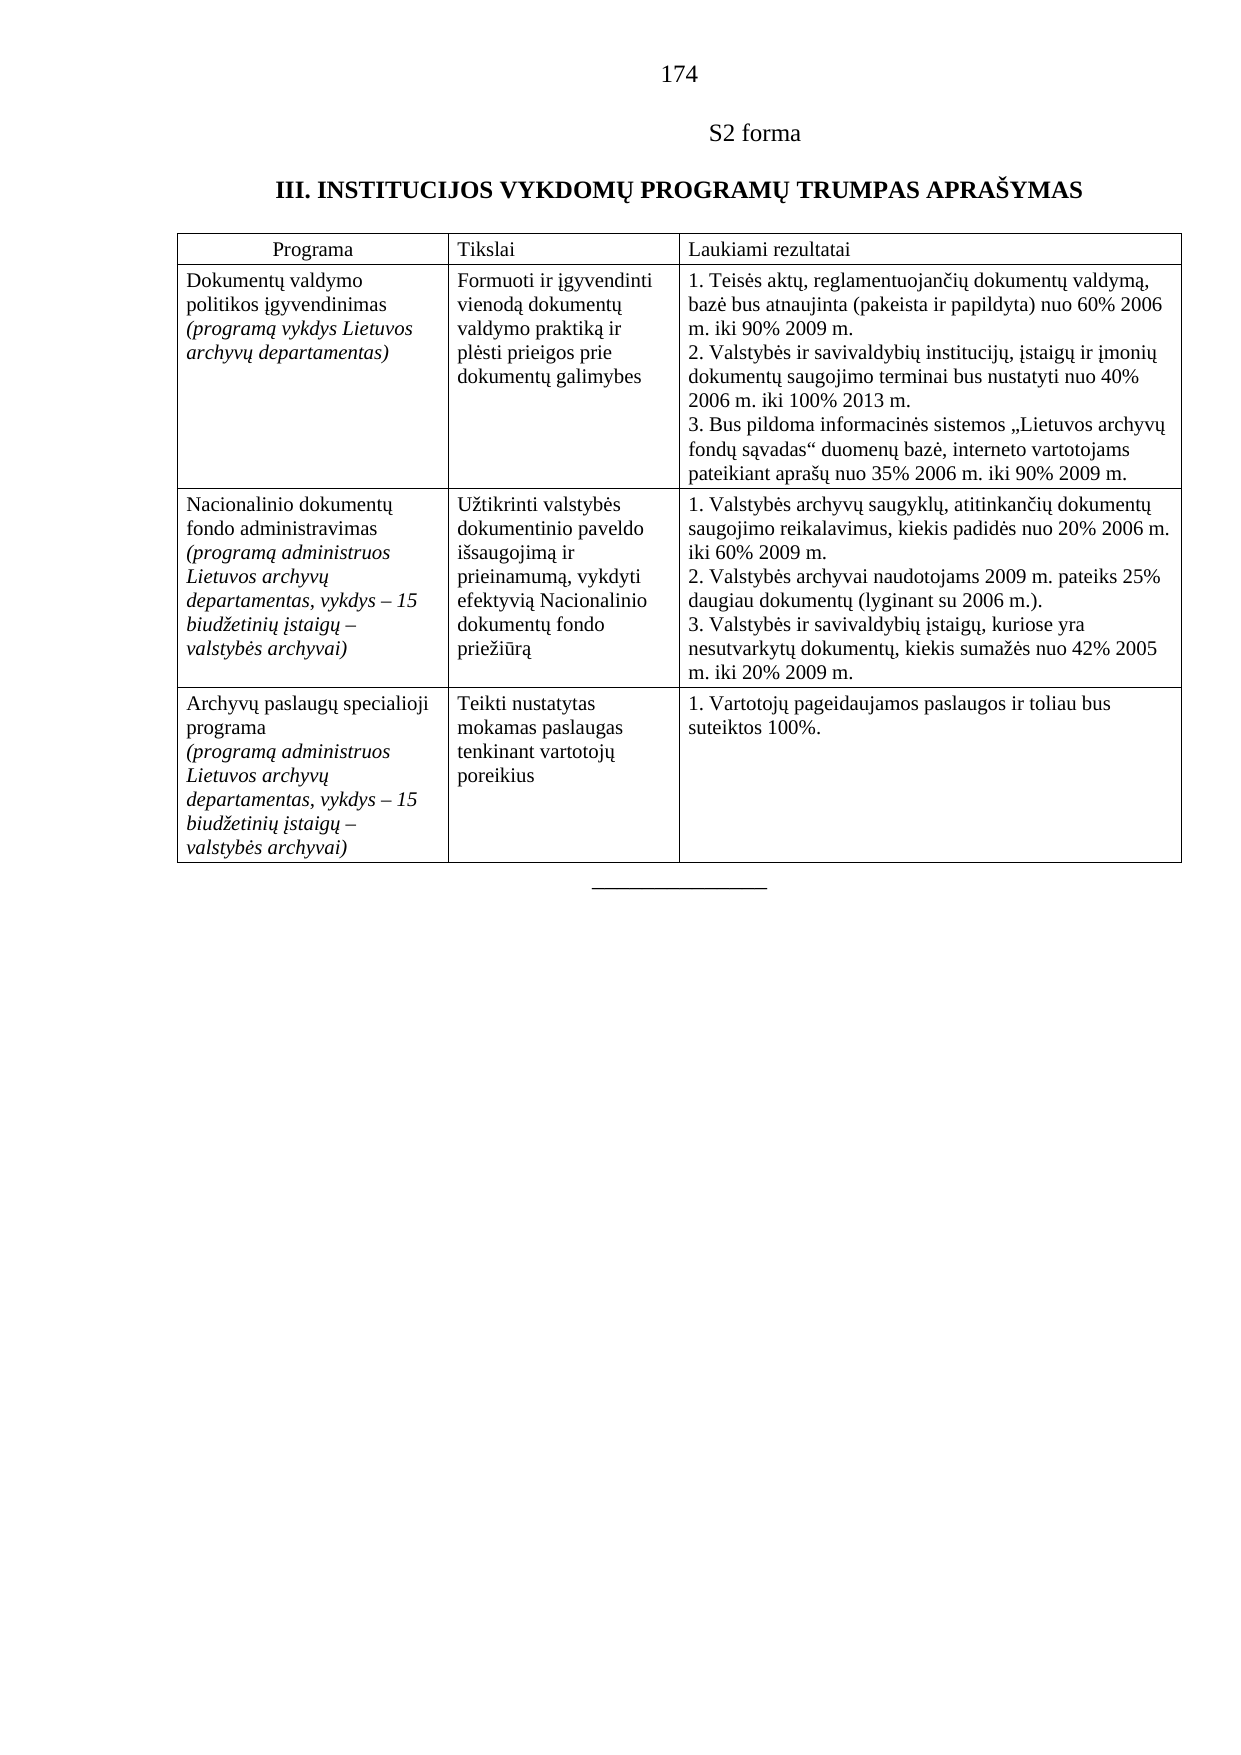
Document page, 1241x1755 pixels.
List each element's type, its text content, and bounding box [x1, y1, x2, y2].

table_cell 1. Vartotojų pageidaujamos paslaugos ir toliau bus suteiktos 100%. [680, 688, 1181, 862]
table_cell Teikti nustatytas mokamas paslaugas tenkinant vartotojų poreikius [449, 688, 679, 862]
table_cell Archyvų paslaugų specialioji programa (programą administruos Lietuvos archyvų departamentas, vykdys – 15 biudžetinių įstaigų – valstybės archyvai) [178, 688, 448, 862]
table_header Tikslai [449, 234, 679, 264]
table_cell Nacionalinio dokumentų fondo administravimas (programą administruos Lietuvos archyvų departamentas, vykdys – 15 biudžetinių įstaigų – valstybės archyvai) [178, 489, 448, 687]
text ______________ [177, 863, 1181, 892]
text III. INSTITUCIJOS VYKDOMŲ PROGRAMŲ TRUMPAS APRAŠYMAS [177, 176, 1181, 204]
text S2 forma [177, 118, 1181, 147]
table_cell Formuoti ir įgyvendinti vienodą dokumentų valdymo praktiką ir plėsti prieigos prie dokumentų galimybes [449, 265, 679, 487]
table_cell 1. Teisės aktų, reglamentuojančių dokumentų valdymą, bazė bus atnaujinta (pakeista ir papildyta) nuo 60% 2006 m. iki 90% 2009 m. 2. Valstybės ir savivaldybių institucijų, įstaigų ir įmonių dokumentų saugojimo terminai bus nustatyti nuo 40% 2006 m. iki 100% 2013 m. 3. Bus pildoma informacinės sistemos „Lietuvos archyvų fondų sąvadas“ duomenų bazė, interneto vartotojams pateikiant aprašų nuo 35% 2006 m. iki 90% 2009 m. [680, 265, 1181, 487]
table_cell Dokumentų valdymo politikos įgyvendinimas (programą vykdys Lietuvos archyvų departamentas) [178, 265, 448, 487]
table_cell 1. Valstybės archyvų saugyklų, atitinkančių dokumentų saugojimo reikalavimus, kiekis padidės nuo 20% 2006 m. iki 60% 2009 m. 2. Valstybės archyvai naudotojams 2009 m. pateiks 25% daugiau dokumentų (lyginant su 2006 m.). 3. Valstybės ir savivaldybių įstaigų, kuriose yra nesutvarkytų dokumentų, kiekis sumažės nuo 42% 2005 m. iki 20% 2009 m. [680, 489, 1181, 687]
table_header Programa [178, 234, 448, 264]
table_header Laukiami rezultatai [680, 234, 1181, 264]
table_cell Užtikrinti valstybės dokumentinio paveldo išsaugojimą ir prieinamumą, vykdyti efektyvią Nacionalinio dokumentų fondo priežiūrą [449, 489, 679, 687]
